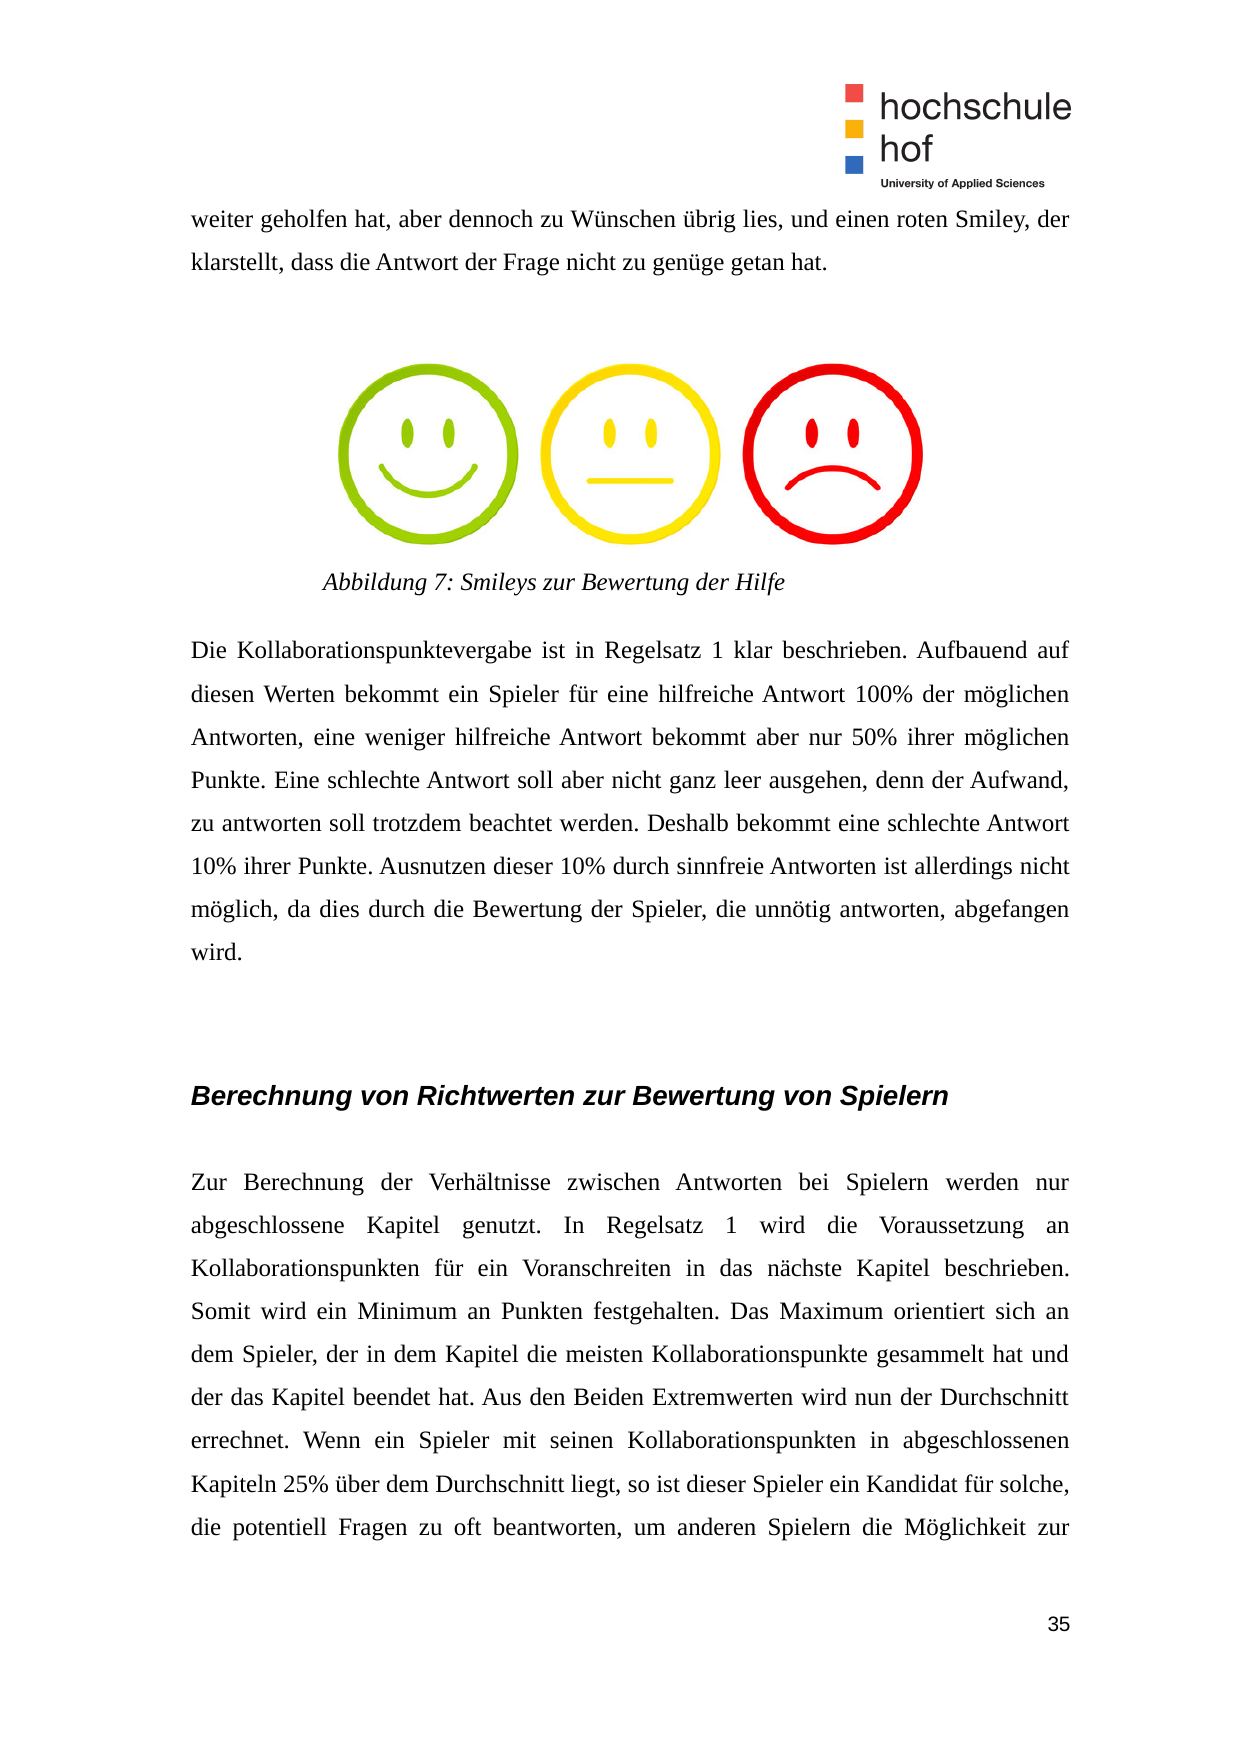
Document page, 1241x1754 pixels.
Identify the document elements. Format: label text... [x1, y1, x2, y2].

picture [322, 346, 938, 562]
text weiter geholfen hat, aber dennoch zu Wünschen übrig lies, und einen roten Smiley, der klarstellt, dass die Antwort der Frage nicht zu genüge getan hat. [191, 204, 1070, 276]
subtitle Berechnung von Richtwerten zur Bewertung von Spielern [191, 1079, 1070, 1111]
text Die Kollaborationspunktevergabe ist in Regelsatz 1 klar beschrieben. Aufbauend auf diesen Werten bekommt ein Spieler für eine hilfreiche Antwort 100% der möglichen Antworten, eine weniger hilfreiche Antwort bekommt aber nur 50% ihrer möglichen Punkte. Eine schlechte Antwort soll aber nicht ganz leer ausgehen, denn der Aufwand, zu antworten soll trotzdem beachtet werden. Deshalb bekommt eine schlechte Antwort 10% ihrer Punkte. Ausnutzen dieser 10% durch sinnfreie Antworten ist allerdings nicht möglich, da dies durch die Bewertung der Spieler, die unnötig antworten, abgefangen wird. [191, 636, 1070, 966]
picture [845, 84, 1071, 189]
text Abbildung 7: Smileys zur Bewertung der Hilfe [323, 562, 938, 596]
text Zur Berechnung der Verhältnisse zwischen Antworten bei Spielern werden nur abgeschlossene Kapitel genutzt. In Regelsatz 1 wird die Voraussetzung an Kollaborationspunkten für ein Voranschreiten in das nächste Kapitel beschrieben. Somit wird ein Minimum an Punkten festgehalten. Das Maximum orientiert sich an dem Spieler, der in dem Kapitel die meisten Kollaborationspunkte gesammelt hat und der das Kapitel beendet hat. Aus den Beiden Extremwerten wird nun der Durchschnitt errechnet. Wenn ein Spieler mit seinen Kollaborationspunkten in abgeschlossenen Kapiteln 25% über dem Durchschnitt liegt, so ist dieser Spieler ein Kandidat für solche, die potentiell Fragen zu oft beantworten, um anderen Spielern die Möglichkeit zur [191, 1167, 1070, 1541]
